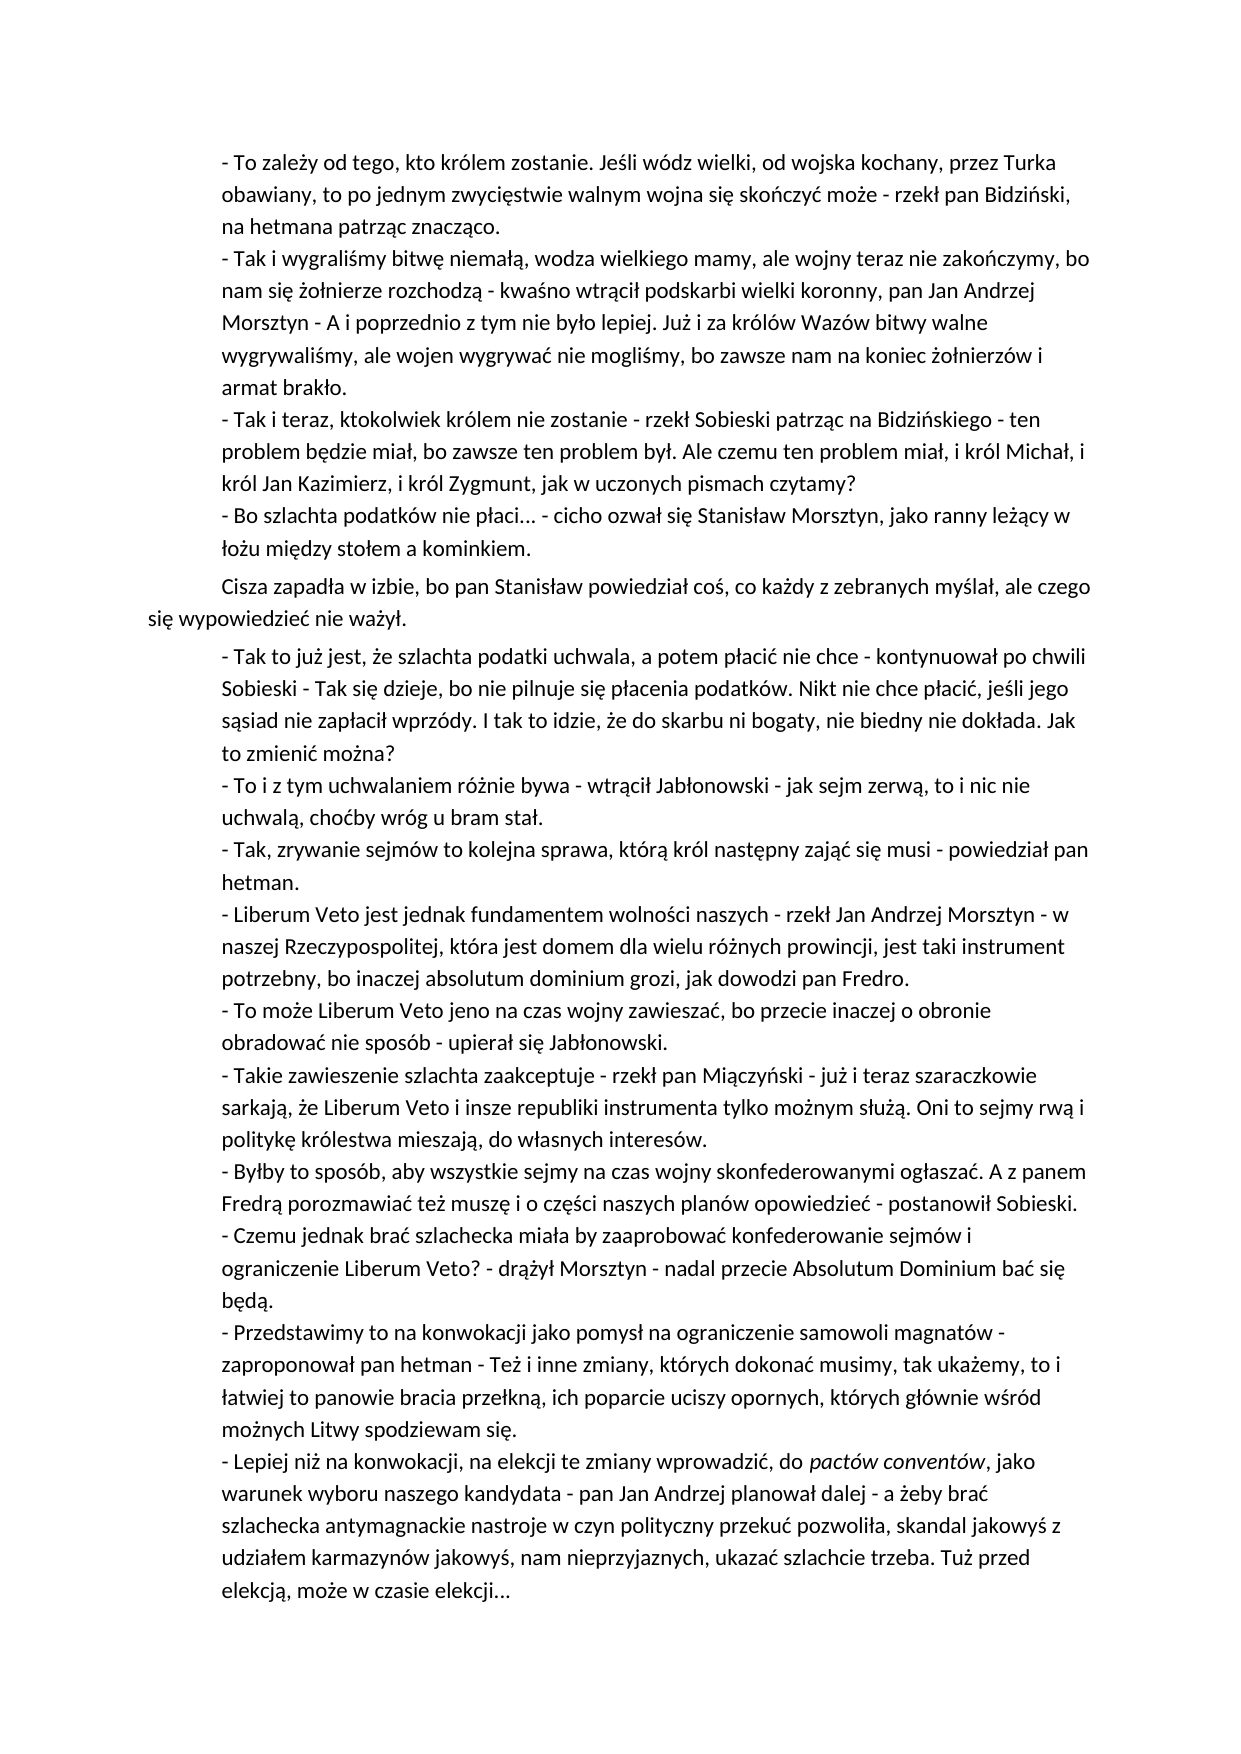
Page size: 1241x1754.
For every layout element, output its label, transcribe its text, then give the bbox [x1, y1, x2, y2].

text - Takie zawieszenie szlachta zaakceptuje - rzekł pan Miączyński - już i teraz szaraczkowie sarkają, że Liberum Veto i insze republiki instrumenta tylko możnym służą. Oni to sejmy rwą i politykę królestwa mieszają, do własnych interesów. [221, 1061, 1093, 1153]
text - Przedstawimy to na konwokacji jako pomysł na ograniczenie samowoli magnatów - zaproponował pan hetman - Też i inne zmiany, których dokonać musimy, tak ukażemy, to i łatwiej to panowie bracia przełkną, ich poparcie uciszy opornych, których głównie wśród możnych Litwy spodziewam się. [221, 1318, 1093, 1443]
text - To zależy od tego, kto królem zostanie. Jeśli wódz wielki, od wojska kochany, przez Turka obawiany, to po jednym zwycięstwie walnym wojna się skończyć może - rzekł pan Bidziński, na hetmana patrząc znacząco. [221, 148, 1093, 240]
text - Lepiej niż na konwokacji, na elekcji te zmiany wprowadzić, do pactów conventów, jako warunek wyboru naszego kandydata - pan Jan Andrzej planował dalej - a żeby brać szlachecka antymagnackie nastroje w czyn polityczny przekuć pozwoliła, skandal jakowyś z udziałem karmazynów jakowyś, nam nieprzyjaznych, ukazać szlachcie trzeba. Tuż przed elekcją, może w czasie elekcji... [221, 1447, 1093, 1604]
text - Liberum Veto jest jednak fundamentem wolności naszych - rzekł Jan Andrzej Morsztyn - w naszej Rzeczypospolitej, która jest domem dla wielu różnych prowincji, jest taki instrument potrzebny, bo inaczej absolutum dominium grozi, jak dowodzi pan Fredro. [221, 900, 1093, 992]
text Cisza zapadła w izbie, bo pan Stanisław powiedział coś, co każdy z zebranych myślał, ale czego się wypowiedzieć nie ważył. [148, 572, 1093, 632]
text - To i z tym uchwalaniem różnie bywa - wtrącił Jabłonowski - jak sejm zerwą, to i nic nie uchwalą, choćby wróg u bram stał. [221, 771, 1093, 831]
text - Tak, zrywanie sejmów to kolejna sprawa, którą król następny zająć się musi - powiedział pan hetman. [221, 835, 1093, 896]
text - Tak to już jest, że szlachta podatki uchwala, a potem płacić nie chce - kontynuował po chwili Sobieski - Tak się dzieje, bo nie pilnuje się płacenia podatków. Nikt nie chce płacić, jeśli jego sąsiad nie zapłacił wprzódy. I tak to idzie, że do skarbu ni bogaty, nie biedny nie dokłada. Jak to zmienić można? [221, 642, 1093, 767]
text - Bo szlachta podatków nie płaci... - cicho ozwał się Stanisław Morsztyn, jako ranny leżący w łożu między stołem a kominkiem. [221, 502, 1093, 562]
text - To może Liberum Veto jeno na czas wojny zawieszać, bo przecie inaczej o obronie obradować nie sposób - upierał się Jabłonowski. [221, 996, 1093, 1057]
text - Czemu jednak brać szlachecka miała by zaaprobować konfederowanie sejmów i ograniczenie Liberum Veto? - drążył Morsztyn - nadal przecie Absolutum Dominium bać się będą. [221, 1222, 1093, 1314]
text - Byłby to sposób, aby wszystkie sejmy na czas wojny skonfederowanymi ogłaszać. A z panem Fredrą porozmawiać też muszę i o części naszych planów opowiedzieć - postanowił Sobieski. [221, 1157, 1093, 1217]
text - Tak i teraz, ktokolwiek królem nie zostanie - rzekł Sobieski patrząc na Bidzińskiego - ten problem będzie miał, bo zawsze ten problem był. Ale czemu ten problem miał, i król Michał, i król Jan Kazimierz, i król Zygmunt, jak w uczonych pismach czytamy? [221, 405, 1093, 497]
text - Tak i wygraliśmy bitwę niemałą, wodza wielkiego mamy, ale wojny teraz nie zakończymy, bo nam się żołnierze rozchodzą - kwaśno wtrącił podskarbi wielki koronny, pan Jan Andrzej Morsztyn - A i poprzednio z tym nie było lepiej. Już i za królów Wazów bitwy walne wygrywaliśmy, ale wojen wygrywać nie mogliśmy, bo zawsze nam na koniec żołnierzów i armat brakło. [221, 244, 1093, 401]
